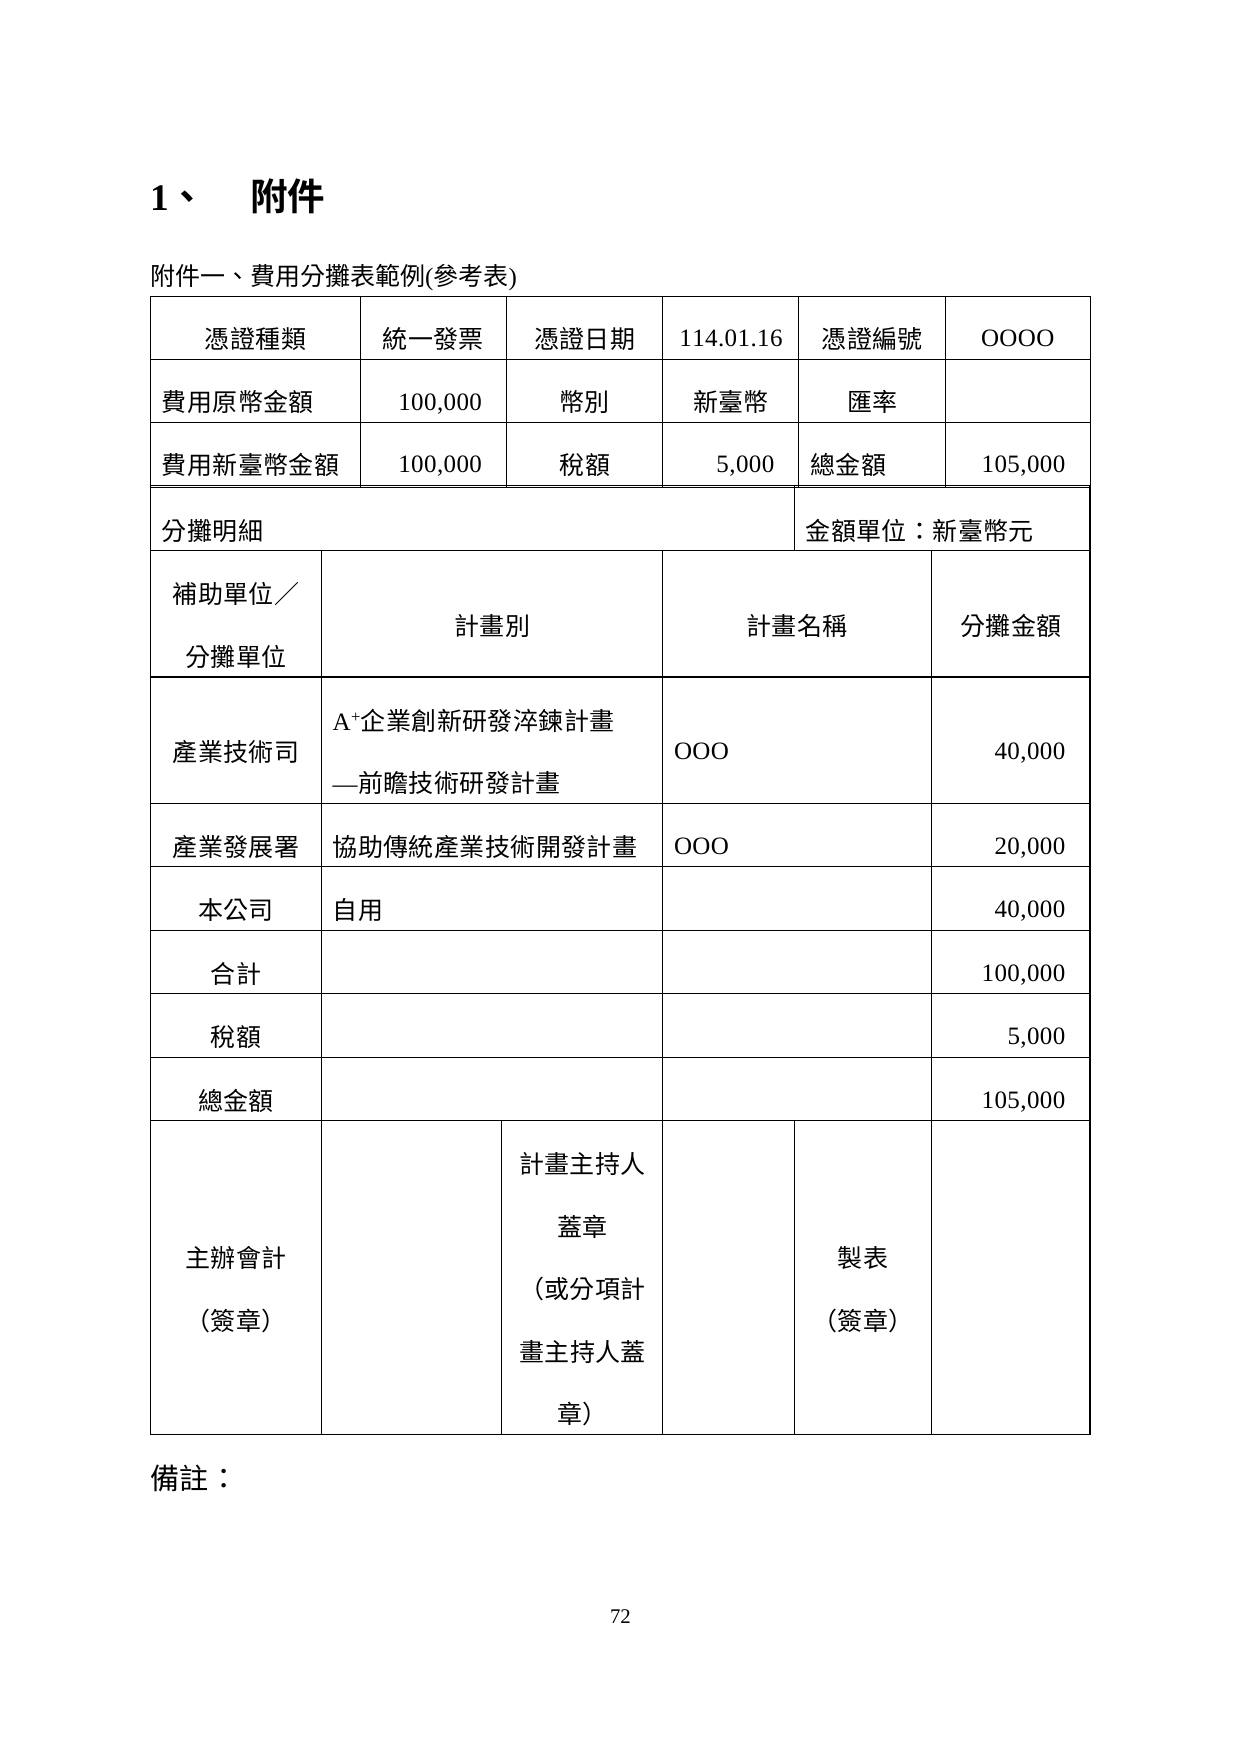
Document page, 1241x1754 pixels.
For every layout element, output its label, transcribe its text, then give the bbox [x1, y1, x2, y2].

table_cell 100,000 [361, 423, 506, 485]
table_cell 匯率 [799, 360, 945, 422]
table_cell 分攤金額 [932, 551, 1089, 676]
table_cell 5,000 [932, 994, 1089, 1057]
table_cell [322, 931, 662, 993]
table_cell 105,000 [946, 423, 1090, 485]
table_cell 分攤明細 [151, 488, 794, 550]
table_cell 總金額 [799, 423, 945, 485]
table_cell 計畫別 [322, 551, 662, 676]
table_cell 金額單位：新臺幣元 [795, 488, 1089, 550]
table_cell 製表 （簽章） [795, 1121, 931, 1434]
text 附件一、費用分攤表範例(參考表) [150, 233, 1090, 296]
table_cell [663, 867, 931, 929]
table_cell OOO [663, 804, 931, 866]
table_cell [663, 931, 931, 993]
table_cell [322, 1058, 662, 1120]
table_cell 產業技術司 [151, 678, 321, 802]
table_cell 計畫主持人蓋章 （或分項計畫主持人蓋章） [502, 1121, 662, 1434]
table_header 統一發票 [361, 297, 506, 359]
table_cell 主辦會計 （簽章） [151, 1121, 321, 1434]
table_cell [663, 1121, 794, 1434]
table_header 憑證日期 [507, 297, 662, 359]
table_cell 補助單位／分攤單位 [151, 551, 321, 676]
table_cell 40,000 [932, 867, 1089, 929]
subtitle 附件 [150, 152, 1090, 214]
table_cell 自用 [322, 867, 662, 929]
table_cell [322, 994, 662, 1057]
table_header 憑證編號 [799, 297, 945, 359]
table_cell 總金額 [151, 1058, 321, 1120]
table_cell 20,000 [932, 804, 1089, 866]
table_cell 本公司 [151, 867, 321, 929]
table_header 憑證種類 [151, 297, 360, 359]
table_cell 稅額 [507, 423, 662, 485]
table_cell [663, 994, 931, 1057]
table_cell [932, 1121, 1089, 1434]
table_cell 100,000 [361, 360, 506, 422]
table_cell 費用原幣金額 [151, 360, 360, 422]
table_cell 5,000 [663, 423, 798, 485]
table_cell OOO [663, 678, 931, 802]
table_header 114.01.16 [663, 297, 798, 359]
table_cell 計畫名稱 [663, 551, 931, 676]
table_cell 費用新臺幣金額 [151, 423, 360, 485]
table_cell 40,000 [932, 678, 1089, 802]
table_cell [322, 1121, 501, 1434]
text 備註： [150, 1435, 1090, 1497]
table_cell 協助傳統產業技術開發計畫 [322, 804, 662, 866]
table_cell A+企業創新研發淬鍊計畫 —前瞻技術研發計畫 [322, 678, 662, 802]
table_header OOOO [946, 297, 1090, 359]
table_cell 105,000 [932, 1058, 1089, 1120]
table_cell 產業發展署 [151, 804, 321, 866]
table_cell [946, 360, 1090, 422]
table_cell 合計 [151, 931, 321, 993]
table_cell 新臺幣 [663, 360, 798, 422]
table_cell 稅額 [151, 994, 321, 1057]
table_cell 幣別 [507, 360, 662, 422]
table_cell 100,000 [932, 931, 1089, 993]
table_cell [663, 1058, 931, 1120]
